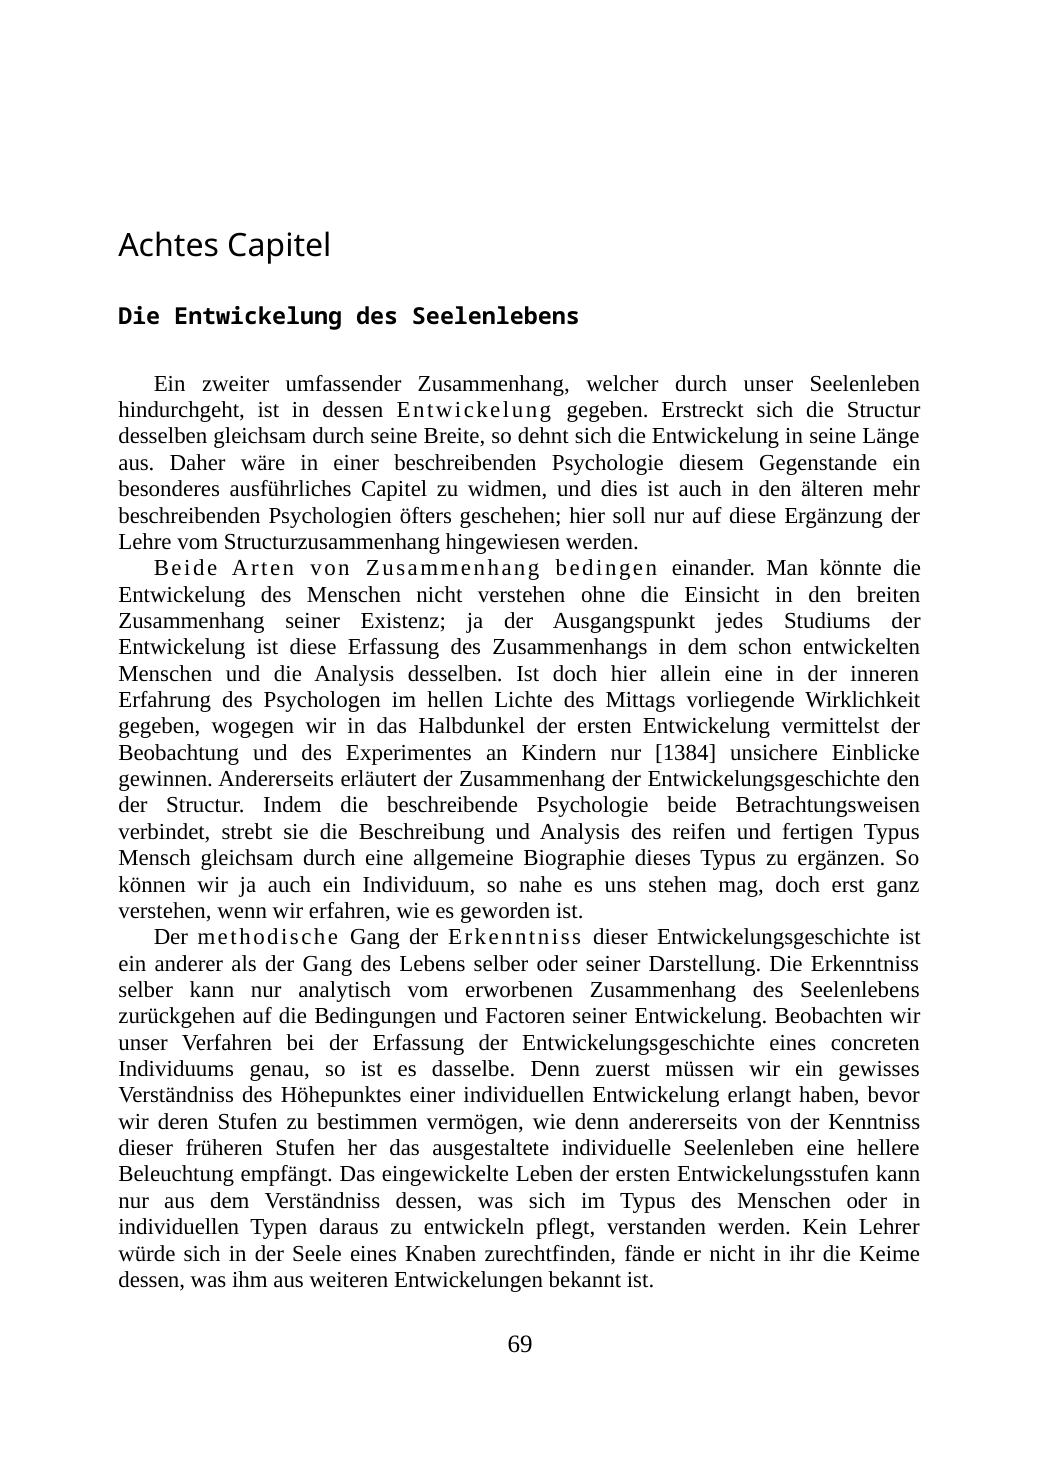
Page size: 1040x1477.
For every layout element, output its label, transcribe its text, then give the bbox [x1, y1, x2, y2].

text Ein zweiter umfassender Zusammenhang, welcher durch unser Seelenleben hindurchgeht, ist in dessen Entwickelung gegeben. Erstreckt sich die Structur desselben gleichsam durch seine Breite, so dehnt sich die Entwickelung in seine Länge aus. Daher wäre in einer beschreibenden Psychologie diesem Gegenstande ein besonderes ausführliches Capitel zu widmen, und dies ist auch in den älteren mehr beschreibenden Psychologien öfters geschehen; hier soll nur auf diese Ergänzung der Lehre vom Structurzusammenhang hingewiesen werden. [118, 370, 921, 554]
text Der methodische Gang der Erkenntniss dieser Entwickelungsgeschichte ist ein anderer als der Gang des Lebens selber oder seiner Darstellung. Die Erkenntniss selber kann nur analytisch vom erworbenen Zusammenhang des Seelenlebens zurückgehen auf die Bedingungen und Factoren seiner Entwickelung. Beobachten wir unser Verfahren bei der Erfassung der Entwickelungsgeschichte eines concreten Individuums genau, so ist es dasselbe. Denn zuerst müssen wir ein gewisses Verständniss des Höhepunktes einer individuellen Entwickelung erlangt haben, bevor wir deren Stufen zu bestimmen vermögen, wie denn andererseits von der Kenntniss dieser früheren Stufen her das ausgestaltete individuelle Seelenleben eine hellere Beleuchtung empfängt. Das eingewickelte Leben der ersten Entwickelungsstufen kann nur aus dem Verständniss dessen, was sich im Typus des Menschen oder in individuellen Typen daraus zu entwickeln pflegt, verstanden werden. Kein Lehrer würde sich in der Seele eines Knaben zurechtfinden, fände er nicht in ihr die Keime dessen, was ihm aus weiteren Entwickelungen bekannt ist. [118, 923, 921, 1292]
text Beide Arten von Zusammenhang bedingen einander. Man könnte die Entwickelung des Menschen nicht verstehen ohne die Einsicht in den breiten Zusammenhang seiner Existenz; ja der Ausgangspunkt jedes Studiums der Entwickelung ist diese Erfassung des Zusammenhangs in dem schon entwickelten Menschen und die Analysis desselben. Ist doch hier allein eine in der inneren Erfahrung des Psychologen im hellen Lichte des Mittags vorliegende Wirklichkeit gegeben, wogegen wir in das Halbdunkel der ersten Entwickelung vermittelst der Beobachtung und des Experimentes an Kindern nur [1384] unsichere Einblicke gewinnen. Andererseits erläutert der Zusammenhang der Entwickelungsgeschichte den der Structur. Indem die beschreibende Psychologie beide Betrachtungsweisen verbindet, strebt sie die Beschreibung und Analysis des reifen und fertigen Typus Mensch gleichsam durch eine allgemeine Biographie dieses Typus zu ergänzen. So können wir ja auch ein Individuum, so nahe es uns stehen mag, doch erst ganz verstehen, wenn wir erfahren, wie es geworden ist. [118, 554, 921, 923]
subtitle Die Entwickelung des Seelenlebens [118, 299, 921, 331]
subtitle Achtes Capitel [118, 222, 921, 266]
